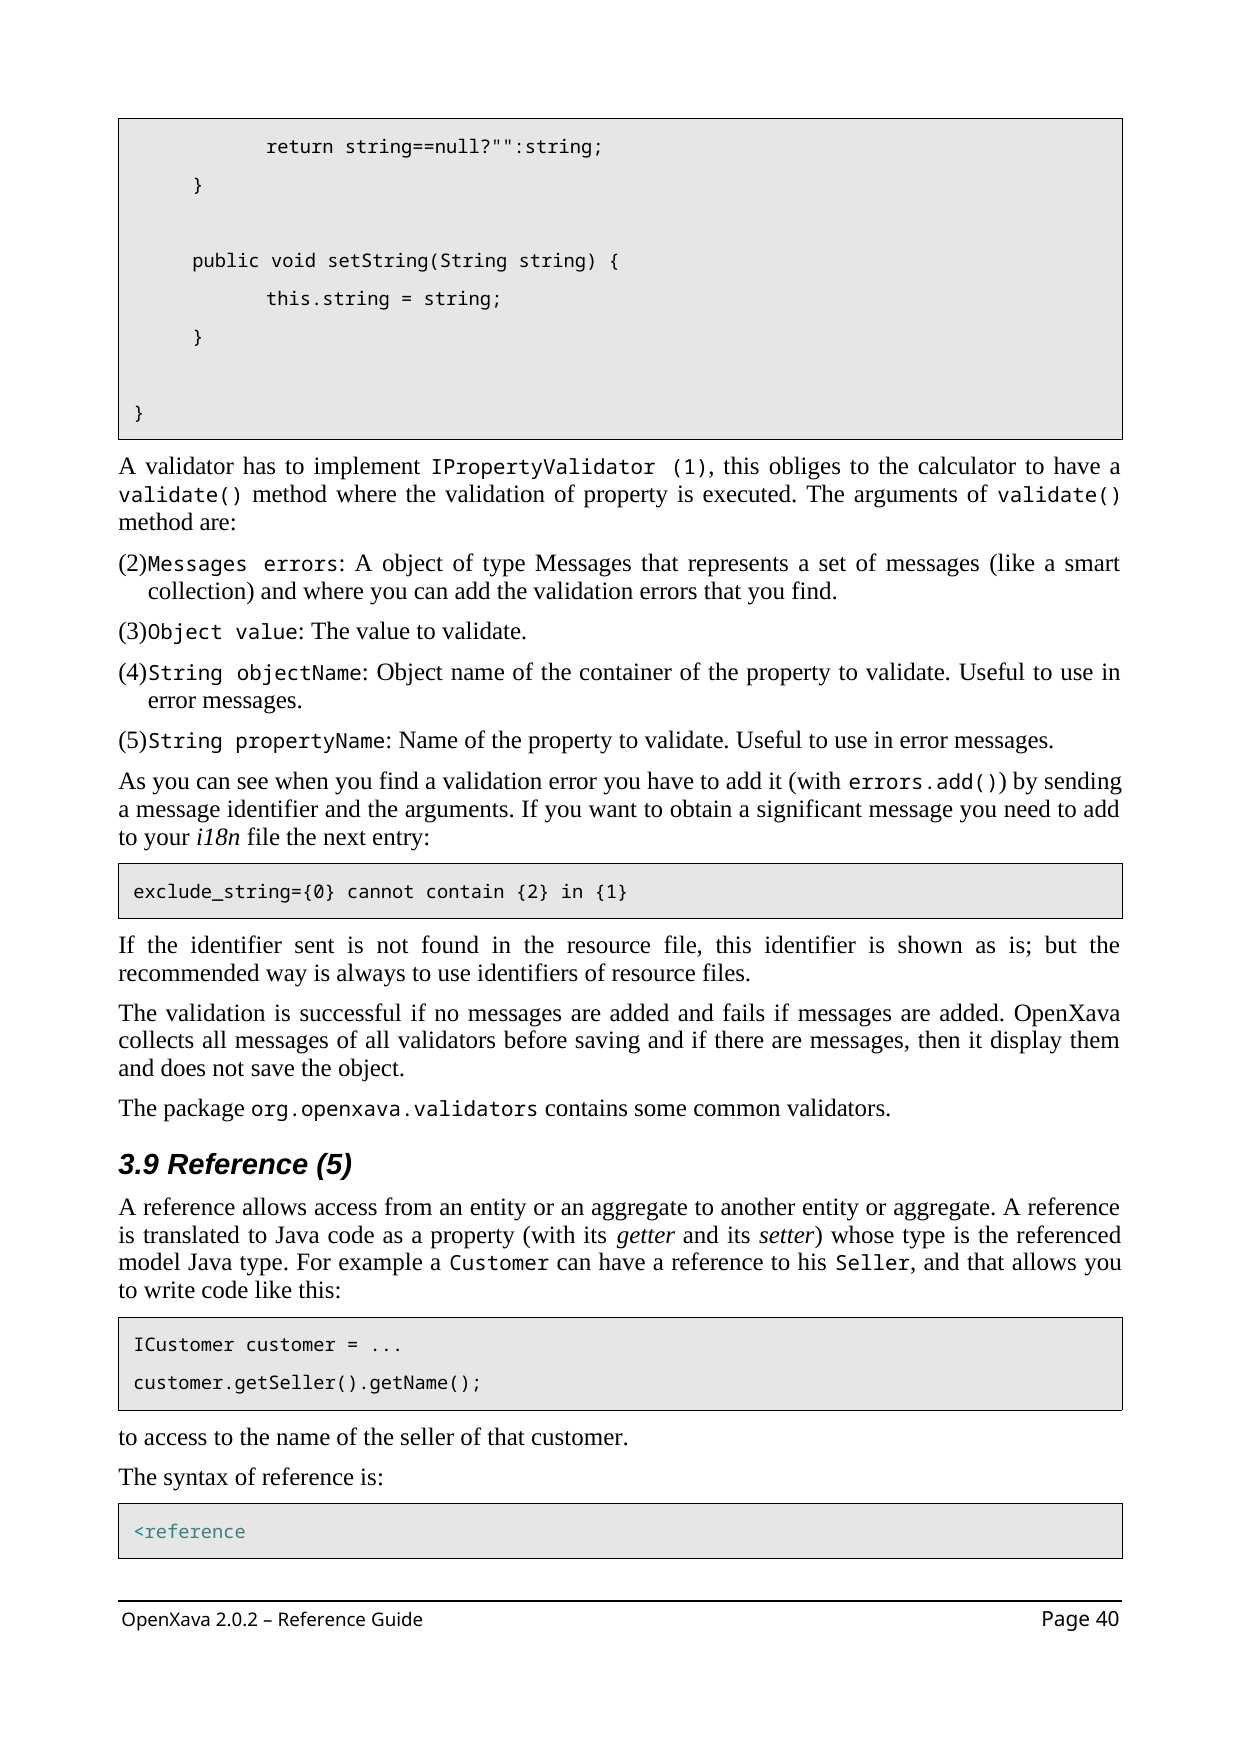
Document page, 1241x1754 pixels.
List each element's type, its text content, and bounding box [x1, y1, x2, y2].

text } [119, 156, 1122, 194]
text The validation is successful if no messages are added and fails if messages are added. OpenXava collects all messages of all validators before saving and if there are messages, then it display them and does not save the object. [118, 999, 1122, 1082]
list Messages errors: A object of type Messages that represents a set of messages (like a smart collection) and where you can add the validation errors that you find. [118, 549, 1122, 605]
text } [119, 384, 1122, 439]
list String propertyName: Name of the property to validate. Useful to use in error messages. [118, 726, 1122, 754]
text customer.getSeller().getName(); [119, 1355, 1122, 1410]
text A reference allows access from an entity or an aggregate to another entity or aggregate. A reference is translated to Java code as a property (with its getter and its setter) whose type is the referenced model Java type. For example a Customer can have a reference to his Seller, and that allows you to write code like this: [118, 1193, 1122, 1304]
text exclude_string={0} cannot contain {2} in {1} [119, 864, 1122, 918]
text The package org.openxava.validators contains some common validators. [118, 1094, 1122, 1123]
text <reference [119, 1504, 1122, 1558]
list String objectName: Object name of the container of the property to validate. Useful to use in error messages. [118, 658, 1122, 714]
text The syntax of reference is: [118, 1463, 1122, 1491]
text } [119, 308, 1122, 346]
text ICustomer customer = ... [119, 1318, 1122, 1355]
text A validator has to implement IPropertyValidator (1), this obliges to the calculator to have a validate() method where the validation of property is executed. The arguments of validate() method are: [118, 452, 1122, 536]
text return string==null?"":string; [119, 119, 1122, 156]
text this.string = string; [119, 270, 1122, 308]
text to access to the name of the seller of that customer. [118, 1423, 1122, 1450]
subtitle Reference (5) [118, 1148, 1122, 1181]
text As you can see when you find a validation error you have to add it (with errors.add()) by sending a message identifier and the arguments. If you want to obtain a significant message you need to add to your i18n file the next entry: [118, 767, 1122, 851]
text public void setString(String string) { [119, 232, 1122, 270]
list Object value: The value to validate. [118, 617, 1122, 645]
text If the identifier sent is not found in the resource file, this identifier is shown as is; but the recommended way is always to use identifiers of resource files. [118, 931, 1122, 986]
